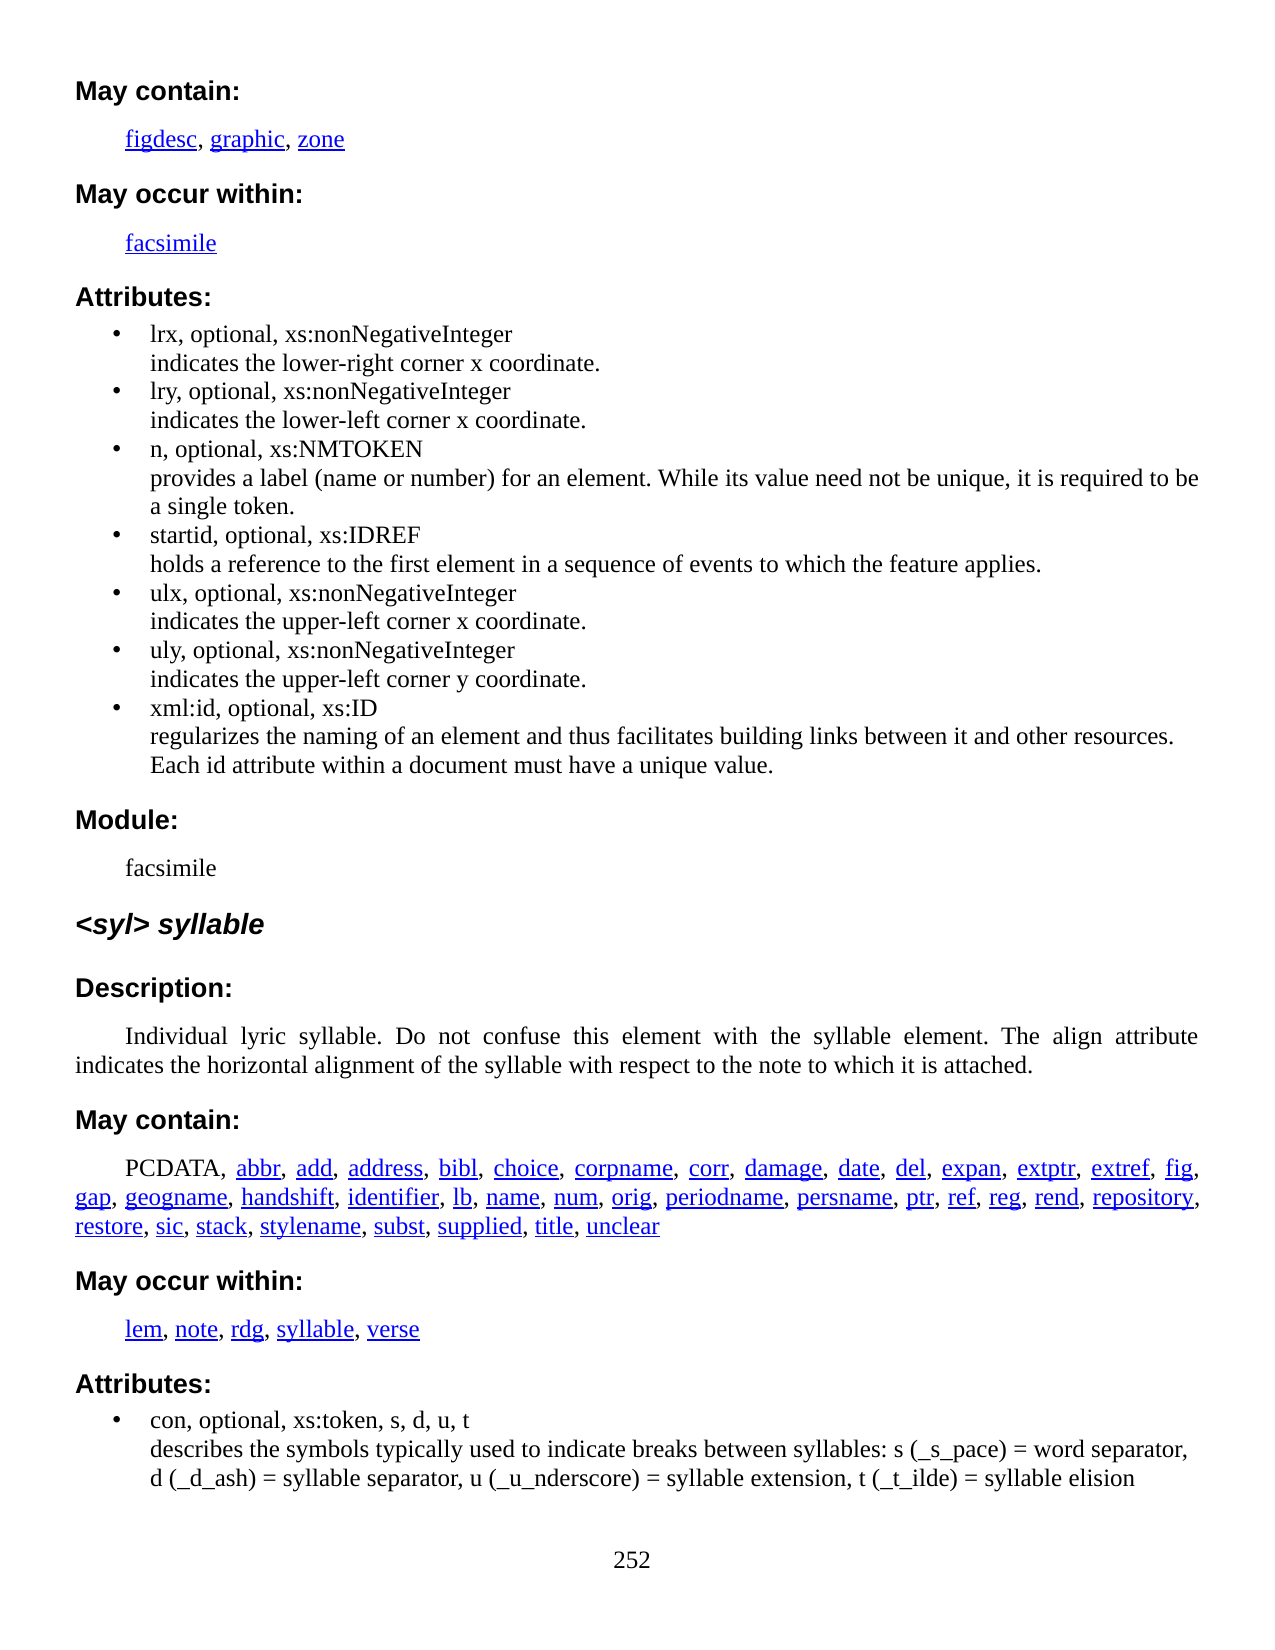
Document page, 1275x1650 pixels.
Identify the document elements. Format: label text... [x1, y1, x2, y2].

text lem, note, rdg, syllable, verse [75, 1314, 1200, 1343]
subtitle May contain: [75, 75, 1200, 106]
text Individual lyric syllable. Do not confuse this element with the syllable element. The align attribute indicates the horizontal alignment of the syllable with respect to the note to which it is attached. [75, 1021, 1200, 1079]
text facsimile [75, 228, 1200, 256]
text figdesc, graphic, zone [75, 124, 1200, 153]
subtitle May occur within: [75, 178, 1200, 209]
list lrx, optional, xs:nonNegativeInteger indicates the lower-right corner x coordinate. [112, 319, 1200, 376]
subtitle Module: [75, 804, 1200, 835]
subtitle Attributes: [75, 1368, 1200, 1399]
list lry, optional, xs:nonNegativeInteger indicates the lower-left corner x coordinate. [112, 376, 1200, 434]
subtitle May contain: [75, 1104, 1200, 1135]
list con, optional, xs:token, s, d, u, t describes the symbols typically used to indicate breaks between syllables: s (_s_pace) = word separator, d (_d_ash) = syllable separator, u (_u_nderscore) = syllable extension, t (_t_ilde) = syllable elision [112, 1405, 1200, 1492]
subtitle Attributes: [75, 281, 1200, 313]
list xml:id, optional, xs:ID regularizes the naming of an element and thus facilitates building links between it and other resources. Each id attribute within a document must have a unique value. [112, 693, 1200, 779]
text facsimile [75, 853, 1200, 882]
subtitle Description: [75, 972, 1200, 1003]
list ulx, optional, xs:nonNegativeInteger indicates the upper-left corner x coordinate. [112, 578, 1200, 635]
subtitle <syl> syllable [75, 907, 1200, 941]
text PCDATA, abbr, add, address, bibl, choice, corpname, corr, damage, date, del, expan, extptr, extref, fig, gap, geogname, handshift, identifier, lb, name, num, orig, periodname, persname, ptr, ref, reg, rend, repository, restore, sic, stack, stylename, subst, supplied, title, unclear [75, 1153, 1200, 1240]
subtitle May occur within: [75, 1265, 1200, 1296]
list uly, optional, xs:nonNegativeInteger indicates the upper-left corner y coordinate. [112, 635, 1200, 693]
list n, optional, xs:NMTOKEN provides a label (name or number) for an element. While its value need not be unique, it is required to be a single token. [112, 434, 1200, 520]
list startid, optional, xs:IDREF holds a reference to the first element in a sequence of events to which the feature applies. [112, 520, 1200, 578]
